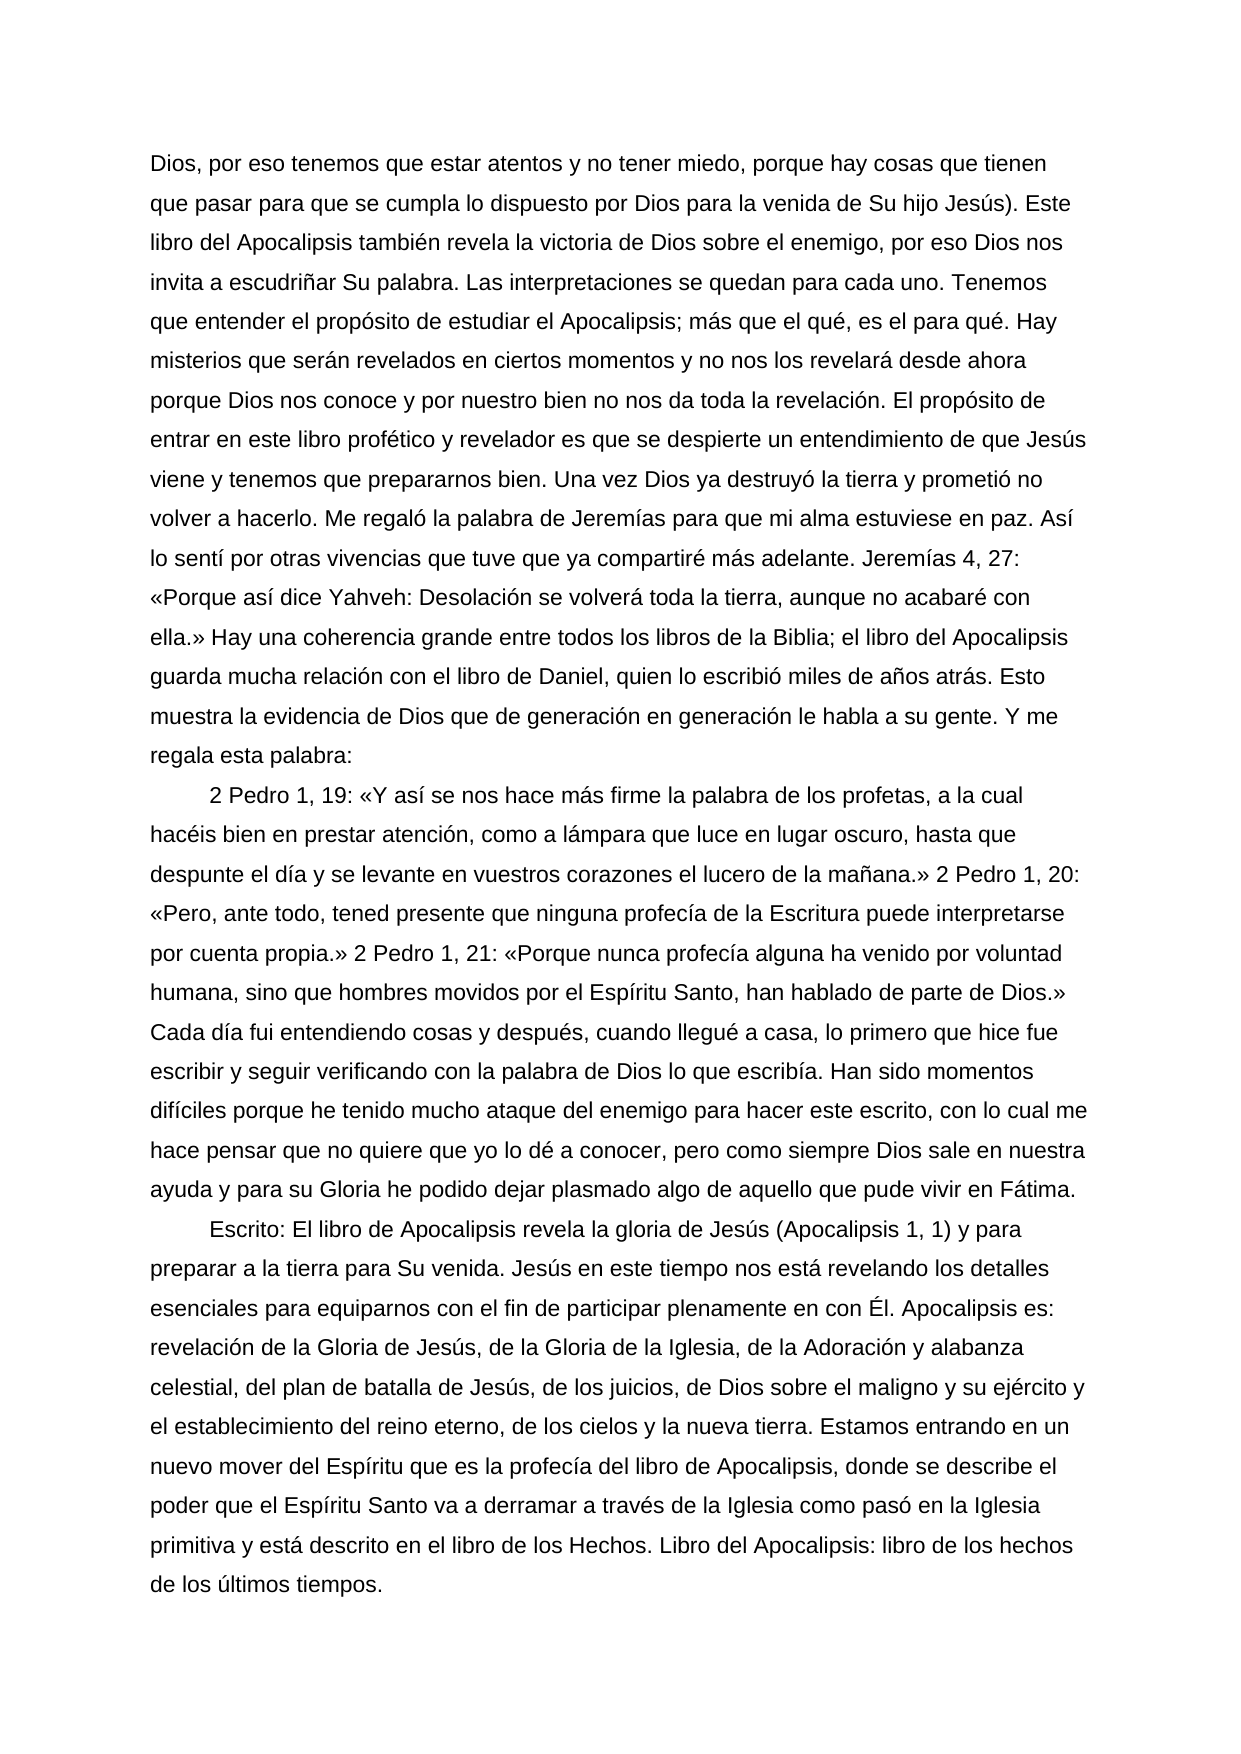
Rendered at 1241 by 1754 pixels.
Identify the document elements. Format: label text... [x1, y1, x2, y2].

text Dios, por eso tenemos que estar atentos y no tener miedo, porque hay cosas que tienen que pasar para que se cumpla lo dispuesto por Dios para la venida de Su hijo Jesús). Este libro del Apocalipsis también revela la victoria de Dios sobre el enemigo, por eso Dios nos invita a escudriñar Su palabra. Las interpretaciones se quedan para cada uno. Tenemos que entender el propósito de estudiar el Apocalipsis; más que el qué, es el para qué. Hay misterios que serán revelados en ciertos momentos y no nos los revelará desde ahora porque Dios nos conoce y por nuestro bien no nos da toda la revelación. El propósito de entrar en este libro profético y revelador es que se despierte un entendimiento de que Jesús viene y tenemos que prepararnos bien. Una vez Dios ya destruyó la tierra y prometió no volver a hacerlo. Me regaló la palabra de Jeremías para que mi alma estuviese en paz. Así lo sentí por otras vivencias que tuve que ya compartiré más adelante. Jeremías 4, 27: «Porque así dice Yahveh: Desolación se volverá toda la tierra, aunque no acabaré con ella.» Hay una coherencia grande entre todos los libros de la Biblia; el libro del Apocalipsis guarda mucha relación con el libro de Daniel, quien lo escribió miles de años atrás. Esto muestra la evidencia de Dios que de generación en generación le habla a su gente. Y me regala esta palabra: [150, 150, 1090, 768]
text Escrito: El libro de Apocalipsis revela la gloria de Jesús (Apocalipsis 1, 1) y para preparar a la tierra para Su venida. Jesús en este tiempo nos está revelando los detalles esenciales para equiparnos con el fin de participar plenamente en con Él. Apocalipsis es: revelación de la Gloria de Jesús, de la Gloria de la Iglesia, de la Adoración y alabanza celestial, del plan de batalla de Jesús, de los juicios, de Dios sobre el maligno y su ejército y el establecimiento del reino eterno, de los cielos y la nueva tierra. Estamos entrando en un nuevo mover del Espíritu que es la profecía del libro de Apocalipsis, donde se describe el poder que el Espíritu Santo va a derramar a través de la Iglesia como pasó en la Iglesia primitiva y está descrito en el libro de los Hechos. Libro del Apocalipsis: libro de los hechos de los últimos tiempos. [150, 1216, 1090, 1598]
text 2 Pedro 1, 19: «Y así se nos hace más firme la palabra de los profetas, a la cual hacéis bien en prestar atención, como a lámpara que luce en lugar oscuro, hasta que despunte el día y se levante en vuestros corazones el lucero de la mañana.» 2 Pedro 1, 20: «Pero, ante todo, tened presente que ninguna profecía de la Escritura puede interpretarse por cuenta propia.» 2 Pedro 1, 21: «Porque nunca profecía alguna ha venido por voluntad humana, sino que hombres movidos por el Espíritu Santo, han hablado de parte de Dios.» Cada día fui entendiendo cosas y después, cuando llegué a casa, lo primero que hice fue escribir y seguir verificando con la palabra de Dios lo que escribía. Han sido momentos difíciles porque he tenido mucho ataque del enemigo para hacer este escrito, con lo cual me hace pensar que no quiere que yo lo dé a conocer, pero como siempre Dios sale en nuestra ayuda y para su Gloria he podido dejar plasmado algo de aquello que pude vivir en Fátima. [150, 782, 1090, 1203]
